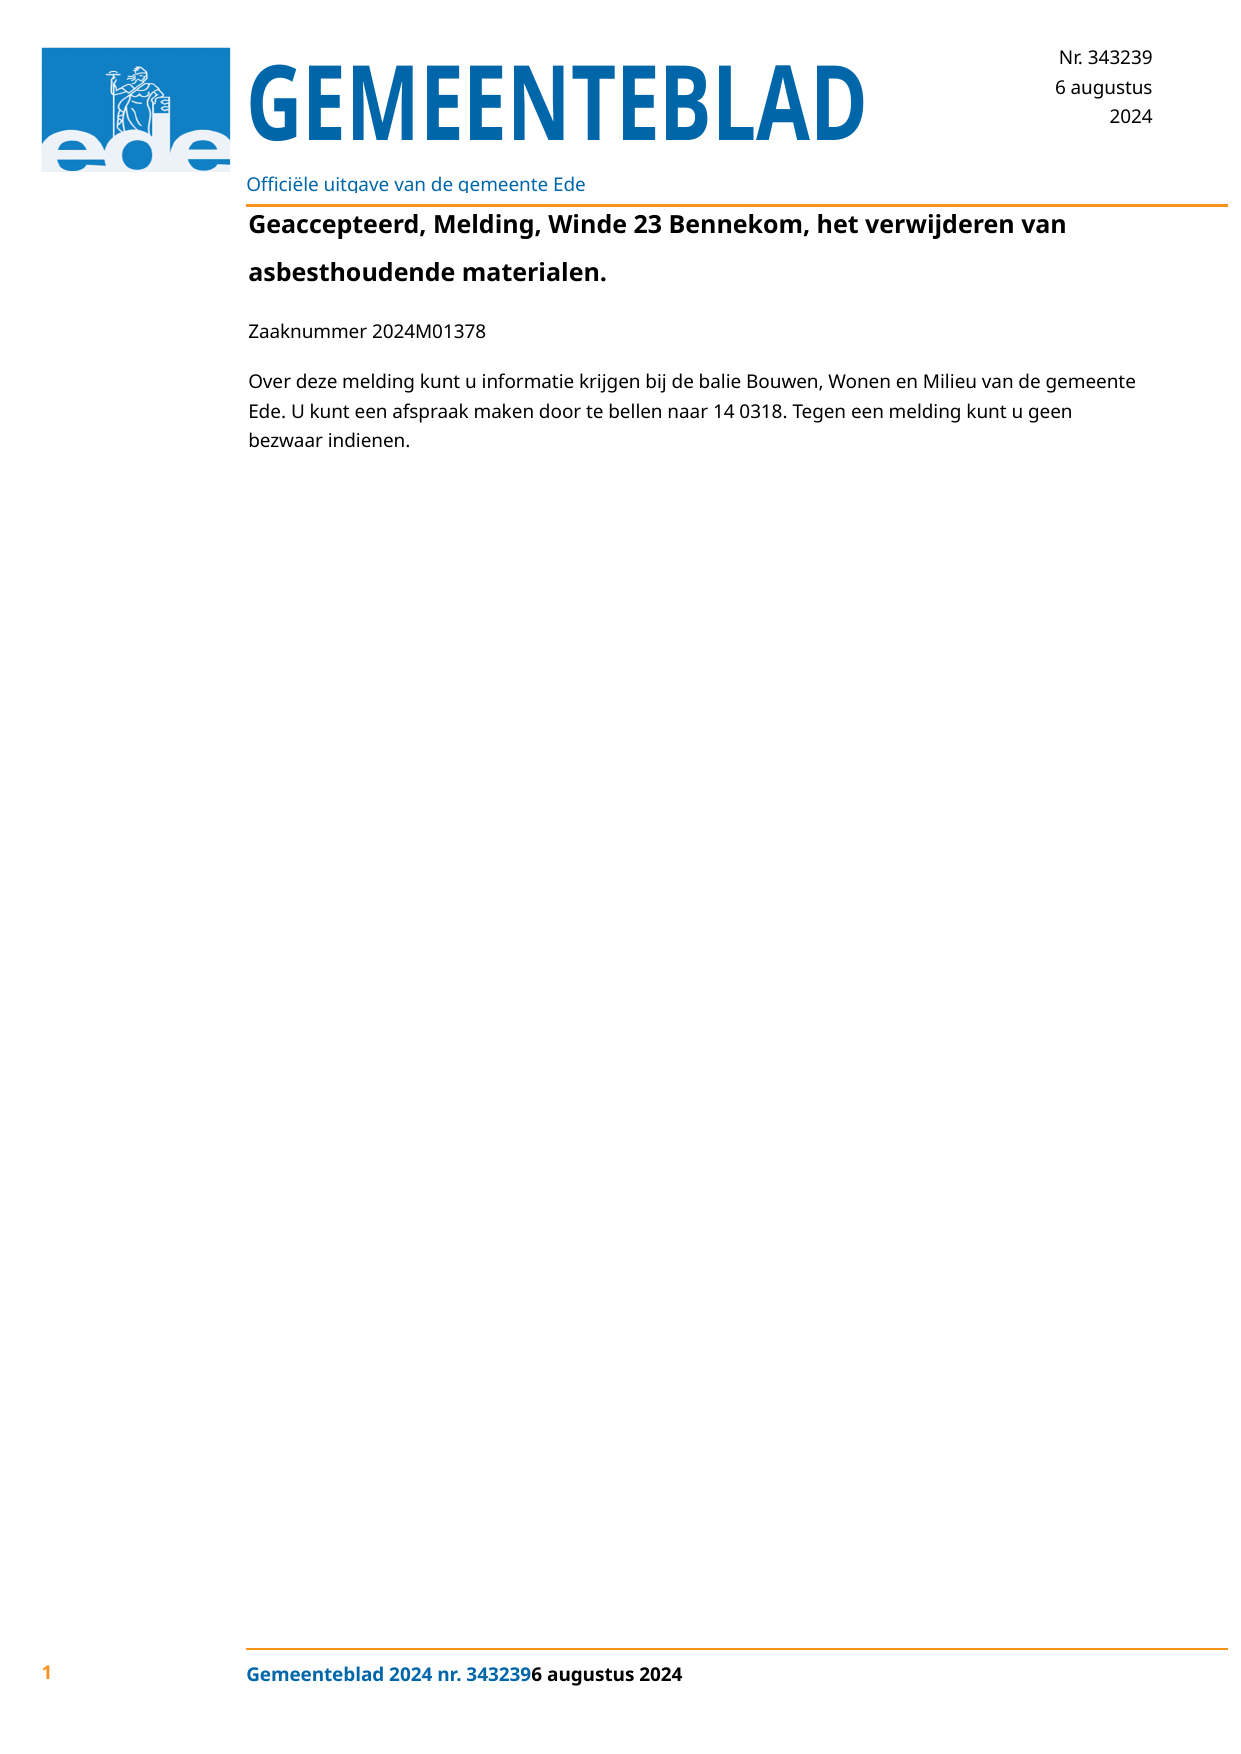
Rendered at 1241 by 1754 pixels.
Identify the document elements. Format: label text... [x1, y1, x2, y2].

text Geaccepteerd, Melding, Winde 23 Bennekom, het verwijderen van asbesthoudende materialen. [248, 207, 1152, 288]
text Zaaknummer 2024M01378 [248, 318, 1152, 344]
picture [41, 47, 231, 172]
text Over deze melding kunt u informatie krijgen bij de balie Bouwen, Wonen en Milieu van de gemeente Ede. U kunt een afspraak maken door te bellen naar 14 0318. Tegen een melding kunt u geen bezwaar indienen. [248, 368, 1152, 453]
